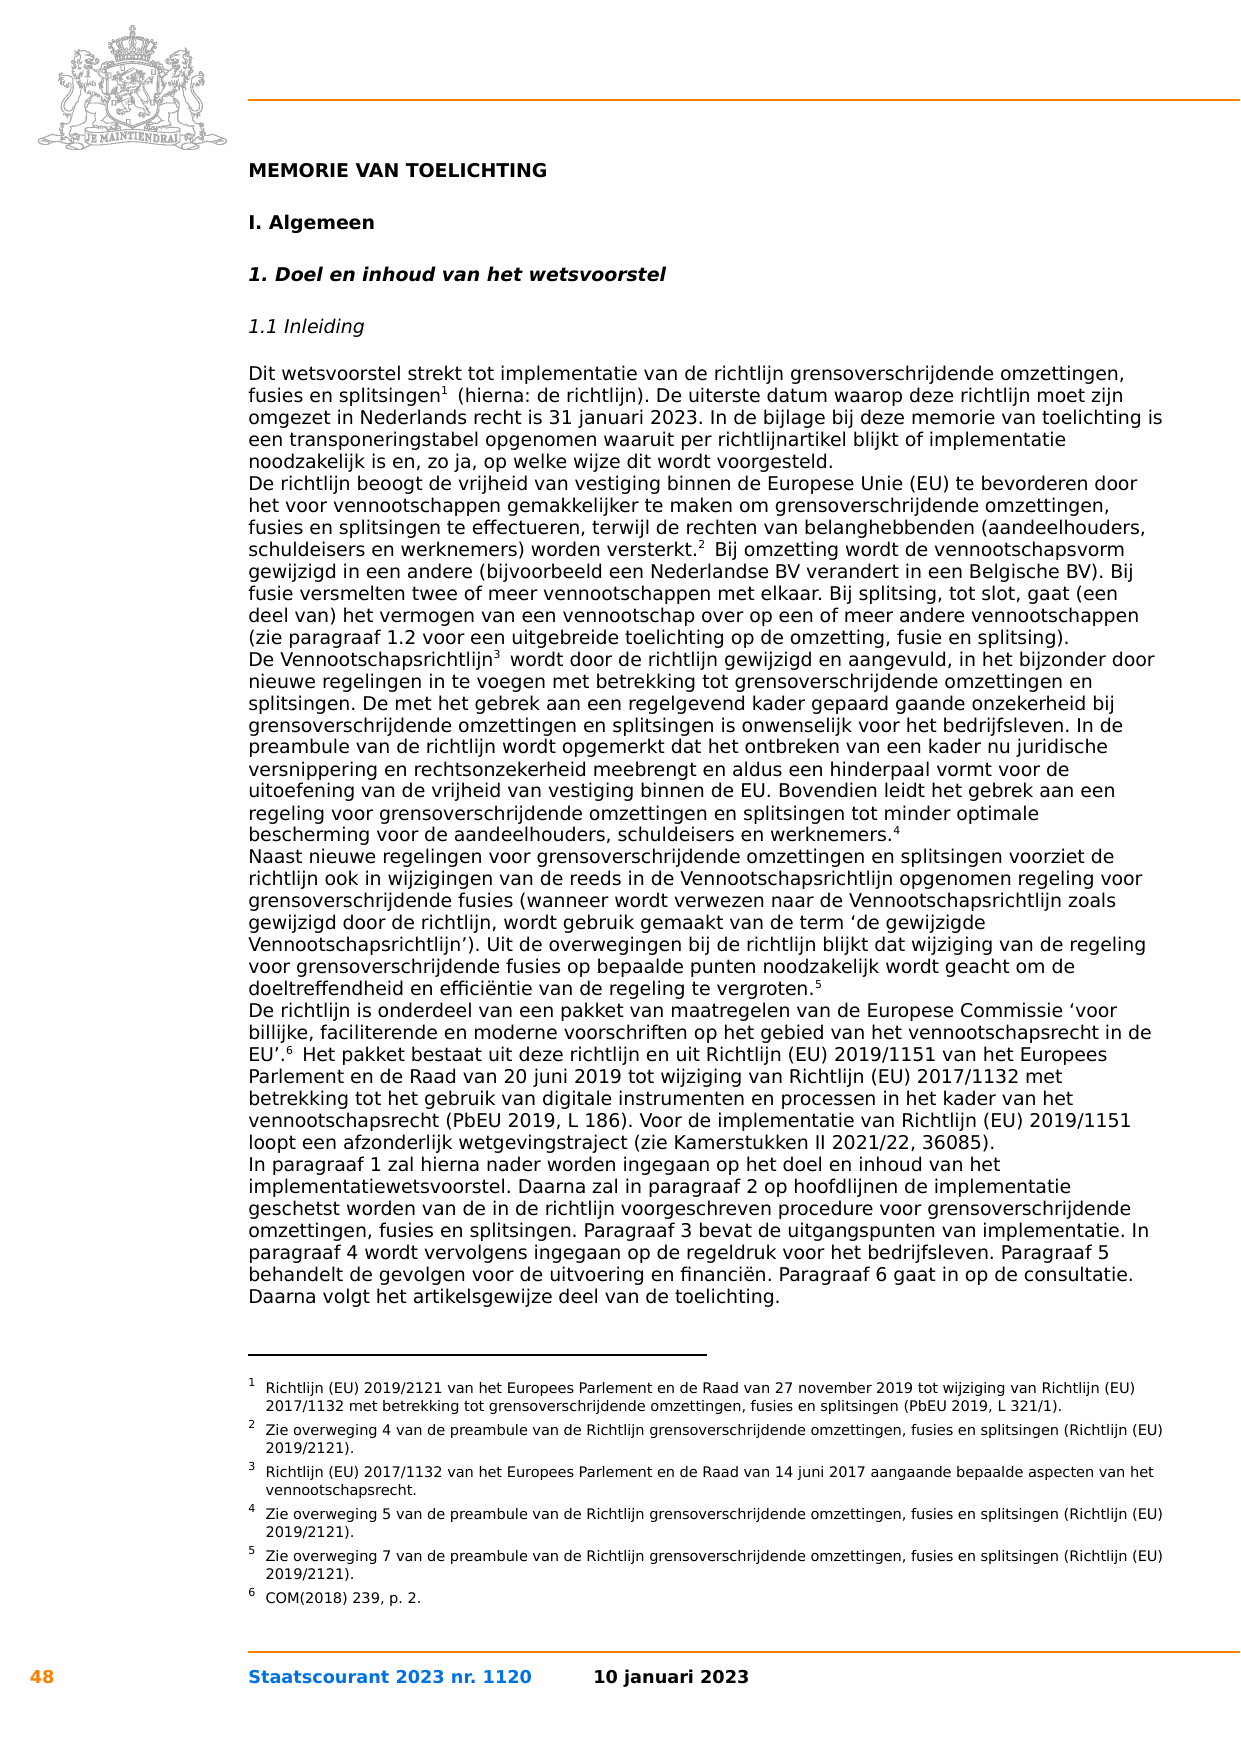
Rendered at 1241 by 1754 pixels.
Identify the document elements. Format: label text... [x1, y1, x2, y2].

text Zie overweging 5 van de preambule van de Richtlijn grensoverschrijdende omzettingen, fusies en splitsingen (Richtlijn (EU) 2019/2121). [248, 1502, 1163, 1541]
text Richtlijn (EU) 2017/1132 van het Europees Parlement en de Raad van 14 juni 2017 aangaande bepaalde aspecten van het vennootschapsrecht. [248, 1460, 1163, 1499]
subtitle 1.1 Inleiding [248, 316, 1163, 338]
text Zie overweging 7 van de preambule van de Richtlijn grensoverschrijdende omzettingen, fusies en splitsingen (Richtlijn (EU) 2019/2121). [248, 1544, 1163, 1583]
text Zie overweging 4 van de preambule van de Richtlijn grensoverschrijdende omzettingen, fusies en splitsingen (Richtlijn (EU) 2019/2121). [248, 1418, 1163, 1457]
text De richtlijn is onderdeel van een pakket van maatregelen van de Europese Commissie ‘voor billijke, faciliterende en moderne voorschriften op het gebied van het vennootschapsrecht in de EU’. Het pakket bestaat uit deze richtlijn en uit Richtlijn (EU) 2019/1151 van het Europees Parlement en de Raad van 20 juni 2019 tot wijziging van Richtlijn (EU) 2017/1132 met betrekking tot het gebruik van digitale instrumenten en processen in het kader van het vennootschapsrecht (PbEU 2019, L 186). Voor de implementatie van Richtlijn (EU) 2019/1151 loopt een afzonderlijk wetgevingstraject (zie Kamerstukken II 2021/22, 36085). [248, 1000, 1163, 1154]
text Naast nieuwe regelingen voor grensoverschrijdende omzettingen en splitsingen voorziet de richtlijn ook in wijzigingen van de reeds in de Vennootschapsrichtlijn opgenomen regeling voor grensoverschrijdende fusies (wanneer wordt verwezen naar de Vennootschapsrichtlijn zoals gewijzigd door de richtlijn, wordt gebruik gemaakt van de term ‘de gewijzigde Vennootschapsrichtlijn’). Uit de overwegingen bij de richtlijn blijkt dat wijziging van de regeling voor grensoverschrijdende fusies op bepaalde punten noodzakelijk wordt geacht om de doeltreffendheid en efficiëntie van de regeling te vergroten. [248, 846, 1163, 1000]
text De Vennootschapsrichtlijn wordt door de richtlijn gewijzigd en aangevuld, in het bijzonder door nieuwe regelingen in te voegen met betrekking tot grensoverschrijdende omzettingen en splitsingen. De met het gebrek aan een regelgevend kader gepaard gaande onzekerheid bij grensoverschrijdende omzettingen en splitsingen is onwenselijk voor het bedrijfsleven. In de preambule van de richtlijn wordt opgemerkt dat het ontbreken van een kader nu juridische versnippering en rechtsonzekerheid meebrengt en aldus een hinderpaal vormt voor de uitoefening van de vrijheid van vestiging binnen de EU. Bovendien leidt het gebrek aan een regeling voor grensoverschrijdende omzettingen en splitsingen tot minder optimale bescherming voor de aandeelhouders, schuldeisers en werknemers. [248, 648, 1163, 846]
text Richtlijn (EU) 2019/2121 van het Europees Parlement en de Raad van 27 november 2019 tot wijziging van Richtlijn (EU) 2017/1132 met betrekking tot grensoverschrijdende omzettingen, fusies en splitsingen (PbEU 2019, L 321/1). [248, 1376, 1163, 1415]
picture [38, 25, 227, 150]
text De richtlijn beoogt de vrijheid van vestiging binnen de Europese Unie (EU) te bevorderen door het voor vennootschappen gemakkelijker te maken om grensoverschrijdende omzettingen, fusies en splitsingen te effectueren, terwijl de rechten van belanghebbenden (aandeelhouders, schuldeisers en werknemers) worden versterkt. Bij omzetting wordt de vennootschapsvorm gewijzigd in een andere (bijvoorbeeld een Nederlandse BV verandert in een Belgische BV). Bij fusie versmelten twee of meer vennootschappen met elkaar. Bij splitsing, tot slot, gaat (een deel van) het vermogen van een vennootschap over op een of meer andere vennootschappen (zie paragraaf 1.2 voor een uitgebreide toelichting op de omzetting, fusie en splitsing). [248, 473, 1163, 648]
text In paragraaf 1 zal hierna nader worden ingegaan op het doel en inhoud van het implementatiewetsvoorstel. Daarna zal in paragraaf 2 op hoofdlijnen de implementatie geschetst worden van de in de richtlijn voorgeschreven procedure voor grensoverschrijdende omzettingen, fusies en splitsingen. Paragraaf 3 bevat de uitgangspunten van implementatie. In paragraaf 4 wordt vervolgens ingegaan op de regeldruk voor het bedrijfsleven. Paragraaf 5 behandelt de gevolgen voor de uitvoering en financiën. Paragraaf 6 gaat in op de consultatie. Daarna volgt het artikelsgewijze deel van de toelichting. [248, 1154, 1163, 1308]
text Dit wetsvoorstel strekt tot implementatie van de richtlijn grensoverschrijdende omzettingen, fusies en splitsingen (hierna: de richtlijn). De uiterste datum waarop deze richtlijn moet zijn omgezet in Nederlands recht is 31 januari 2023. In de bijlage bij deze memorie van toelichting is een transponeringstabel opgenomen waaruit per richtlijnartikel blijkt of implementatie noodzakelijk is en, zo ja, op welke wijze dit wordt voorgesteld. [248, 363, 1163, 473]
subtitle MEMORIE VAN TOELICHTING [248, 160, 1163, 182]
text COM(2018) 239, p. 2. [248, 1586, 1163, 1608]
subtitle I. Algemeen [248, 212, 1163, 234]
subtitle 1. Doel en inhoud van het wetsvoorstel [248, 264, 1163, 286]
